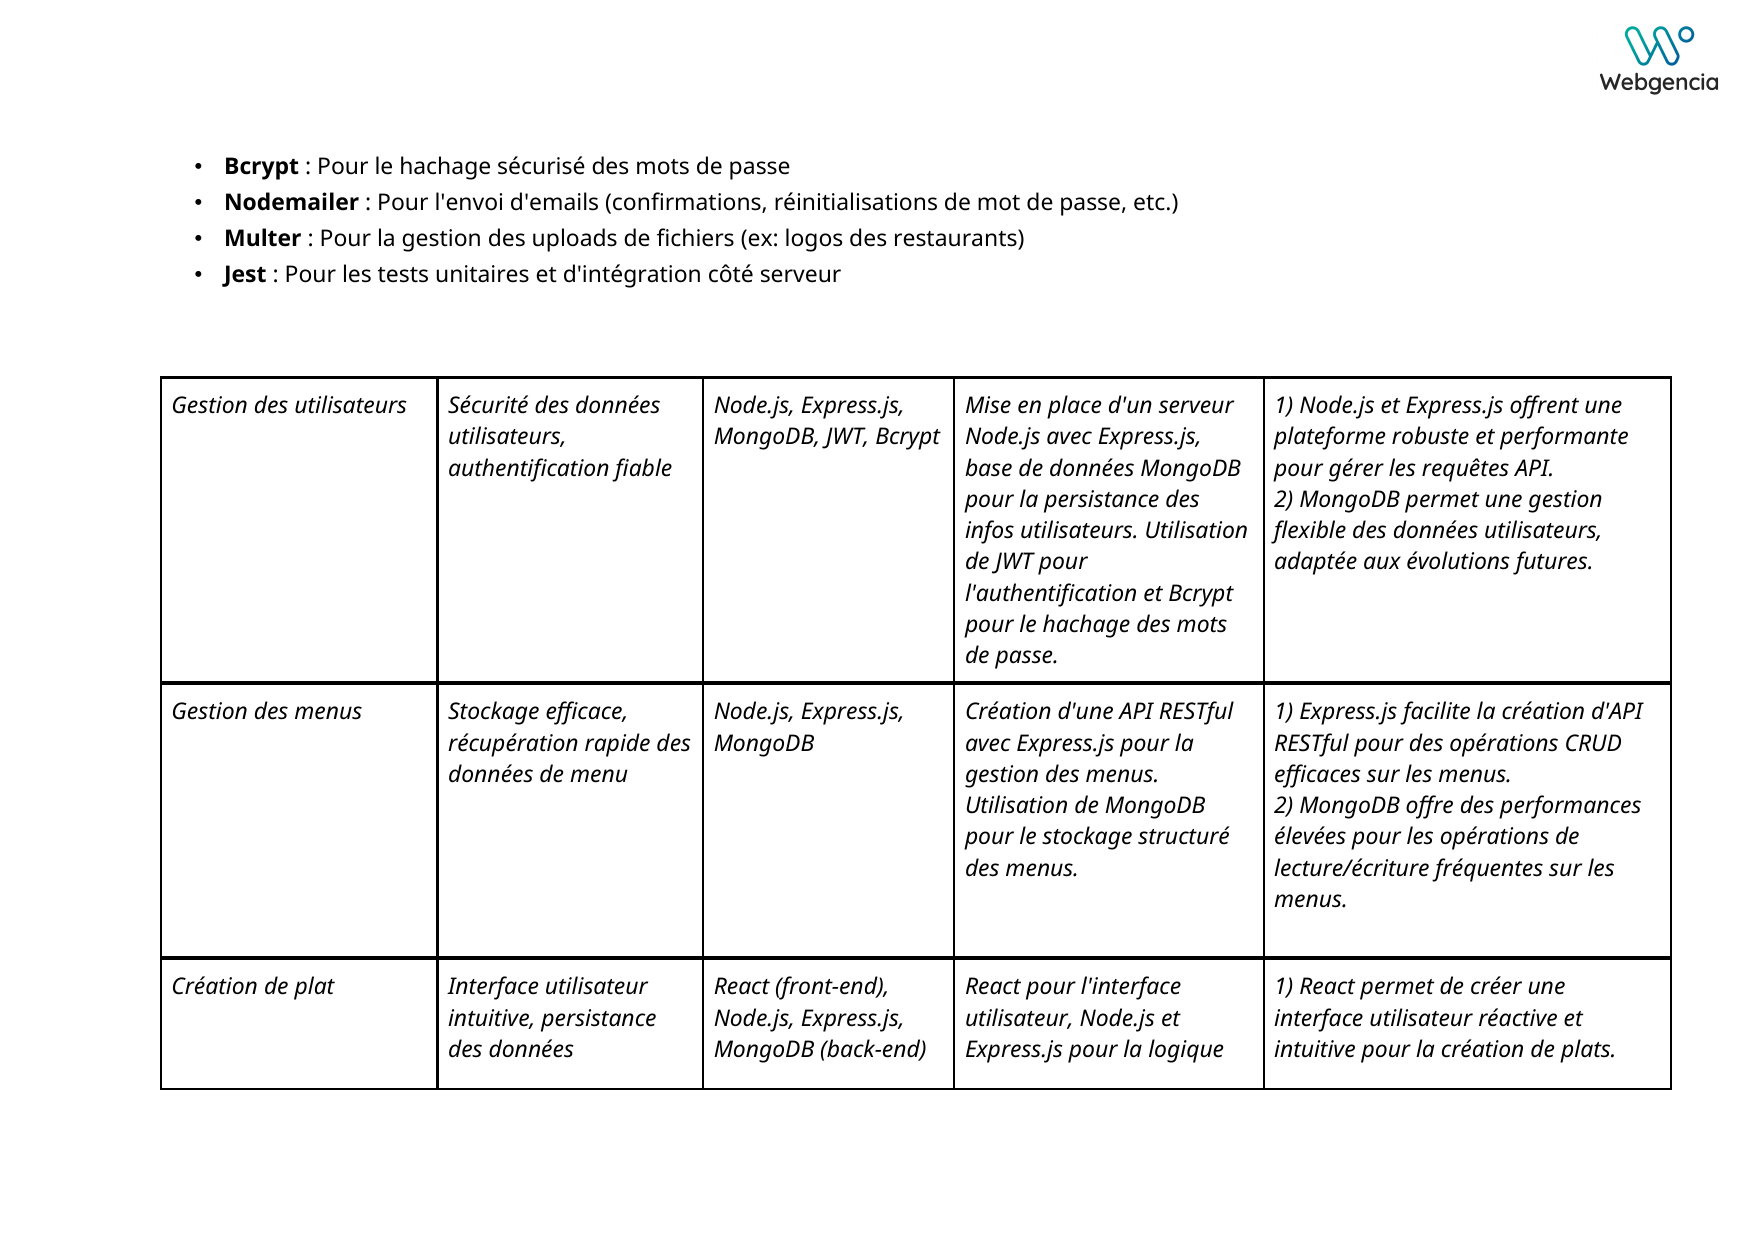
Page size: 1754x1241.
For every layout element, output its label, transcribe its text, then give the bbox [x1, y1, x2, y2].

table_header Création de plat [162, 960, 436, 1088]
table_header Stockage efficace, récupération rapide des données de menu [439, 685, 702, 956]
list Jest : Pour les tests unitaires et d'intégration côté serveur [194, 258, 1604, 289]
table_header Création d'une API RESTful avec Express.js pour la gestion des menus. Utilisation de MongoDB pour le stockage structuré des menus. [955, 685, 1263, 956]
table_header Sécurité des données utilisateurs, authentification fiable [439, 379, 702, 681]
table_header Gestion des utilisateurs [162, 379, 436, 681]
table_header 1) Express.js facilite la création d'API RESTful pour des opérations CRUD efficaces sur les menus. 2) MongoDB offre des performances élevées pour les opérations de lecture/écriture fréquentes sur les menus. [1265, 685, 1670, 956]
table_header Node.js, Express.js, MongoDB, JWT, Bcrypt [704, 379, 953, 681]
list Nodemailer : Pour l'envoi d'emails (confirmations, réinitialisations de mot de passe, etc.) [194, 186, 1604, 217]
table_header React (front-end), Node.js, Express.js, MongoDB (back-end) [704, 960, 953, 1088]
table_header 1) React permet de créer une interface utilisateur réactive et intuitive pour la création de plats. [1265, 960, 1670, 1088]
list Multer : Pour la gestion des uploads de fichiers (ex: logos des restaurants) [194, 222, 1604, 253]
table_header Gestion des menus [162, 685, 436, 956]
picture [1580, 20, 1739, 101]
table_header Node.js, Express.js, MongoDB [704, 685, 953, 956]
table_header Interface utilisateur intuitive, persistance des données [439, 960, 702, 1088]
table_header React pour l'interface utilisateur, Node.js et Express.js pour la logique [955, 960, 1263, 1088]
table_header 1) Node.js et Express.js offrent une plateforme robuste et performante pour gérer les requêtes API. 2) MongoDB permet une gestion flexible des données utilisateurs, adaptée aux évolutions futures. [1265, 379, 1670, 681]
list Bcrypt : Pour le hachage sécurisé des mots de passe [194, 150, 1604, 181]
table_header Mise en place d'un serveur Node.js avec Express.js, base de données MongoDB pour la persistance des infos utilisateurs. Utilisation de JWT pour l'authentification et Bcrypt pour le hachage des mots de passe. [955, 379, 1263, 681]
